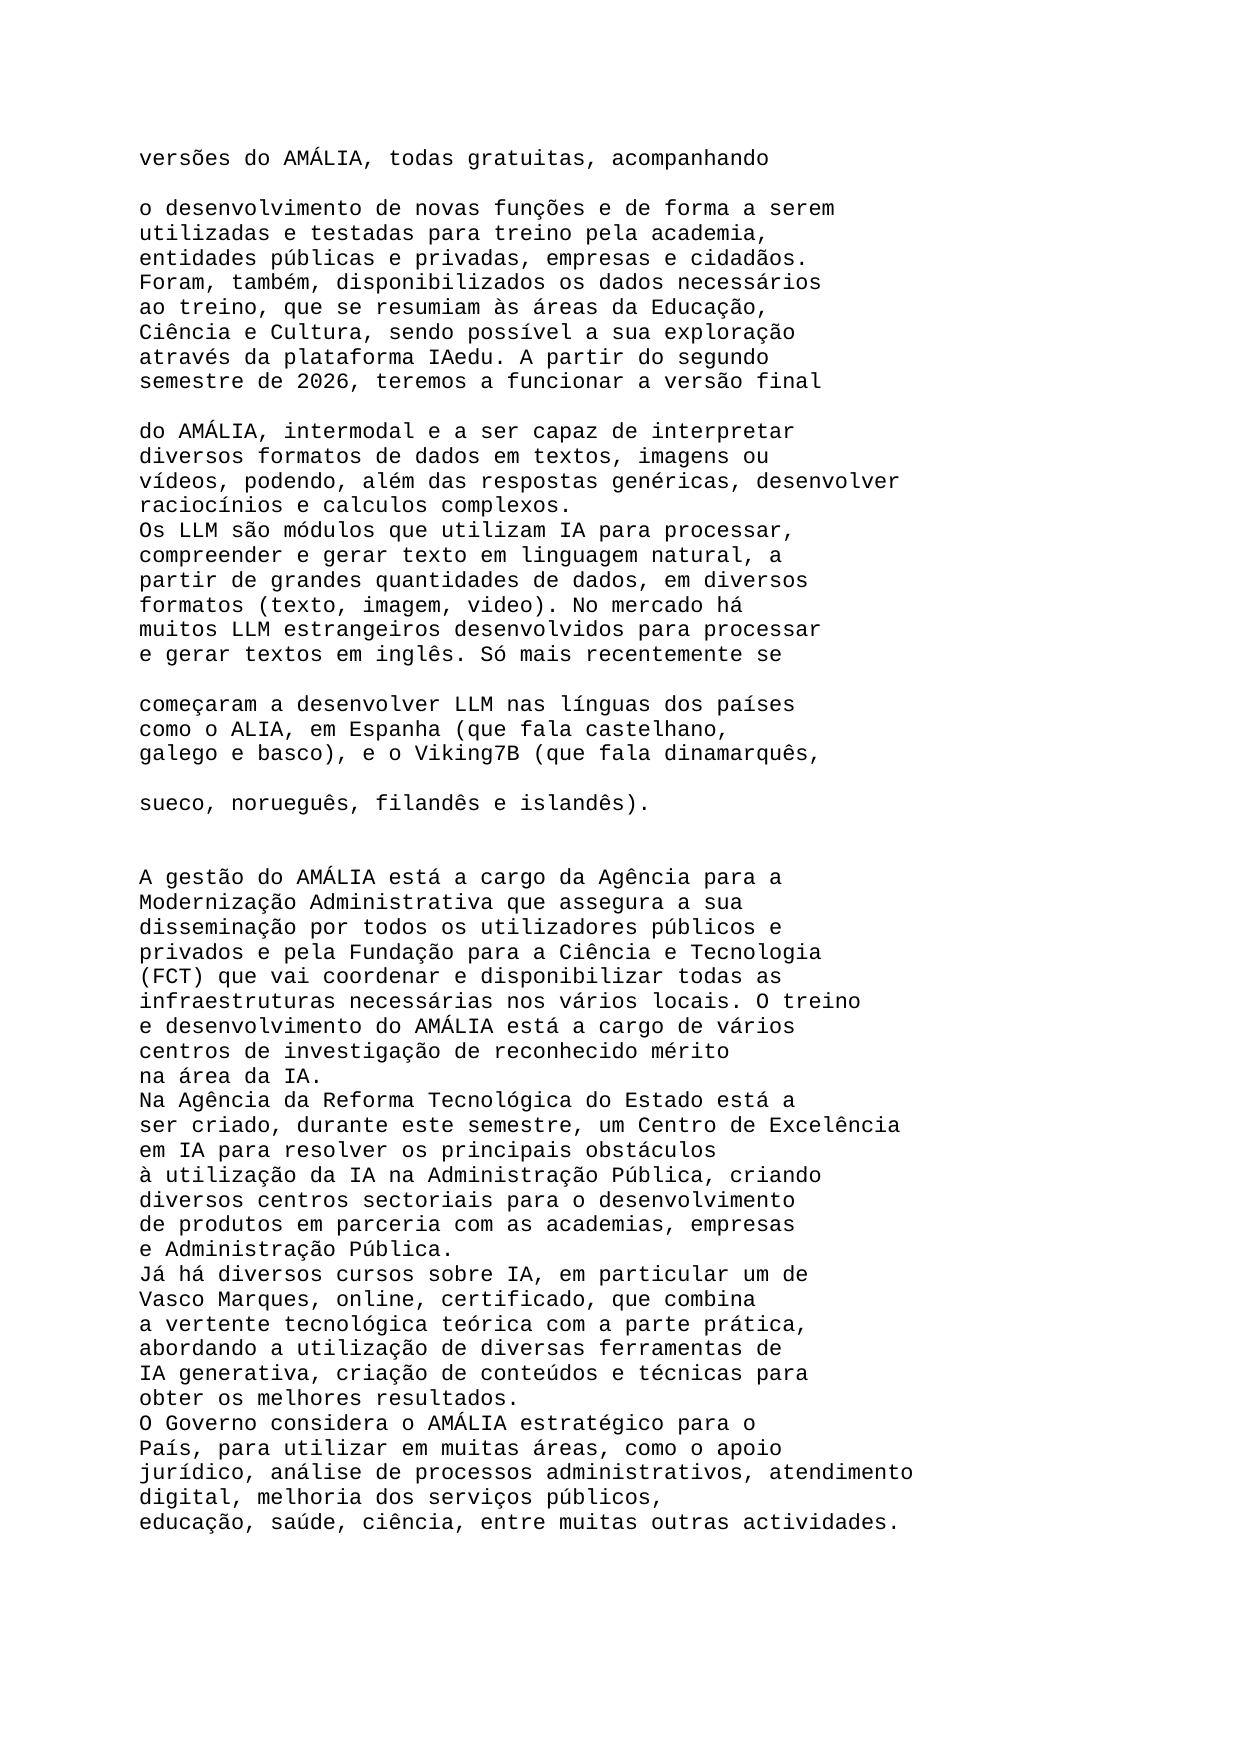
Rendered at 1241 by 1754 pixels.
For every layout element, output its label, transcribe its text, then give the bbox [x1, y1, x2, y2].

text A gestão do AMÁLIA está a cargo da Agência para a [139, 867, 1101, 891]
text abordando a utilização de diversas ferramentas de [139, 1338, 1101, 1362]
text diversos centros sectoriais para o desenvolvimento [139, 1189, 1101, 1214]
text vídeos, podendo, além das respostas genéricas, desenvolver [139, 470, 1101, 495]
text jurídico, análise de processos administrativos, atendimento [139, 1462, 1101, 1486]
text privados e pela Fundação para a Ciência e Tecnologia [139, 941, 1101, 966]
text semestre de 2026, teremos a funcionar a versão final [139, 371, 1101, 396]
text centros de investigação de reconhecido mérito [139, 1040, 1101, 1065]
text em IA para resolver os principais obstáculos [139, 1139, 1101, 1164]
text através da plataforma IAedu. A partir do segundo [139, 346, 1101, 371]
text O Governo considera o AMÁLIA estratégico para o [139, 1412, 1101, 1437]
text galego e basco), e o Viking7B (que fala dinamarquês, [139, 743, 1101, 767]
text de produtos em parceria com as academias, empresas [139, 1214, 1101, 1238]
text obter os melhores resultados. [139, 1387, 1101, 1412]
text Já há diversos cursos sobre IA, em particular um de [139, 1263, 1101, 1288]
text utilizadas e testadas para treino pela academia, [139, 222, 1101, 247]
text IA generativa, criação de conteúdos e técnicas para [139, 1362, 1101, 1387]
text Vasco Marques, online, certificado, que combina [139, 1288, 1101, 1313]
text versões do AMÁLIA, todas gratuitas, acompanhando [139, 148, 1101, 172]
text educação, saúde, ciência, entre muitas outras actividades. [139, 1511, 1101, 1536]
text como o ALIA, em Espanha (que fala castelhano, [139, 718, 1101, 743]
text e desenvolvimento do AMÁLIA está a cargo de vários [139, 1015, 1101, 1040]
text Modernização Administrativa que assegura a sua [139, 891, 1101, 916]
text diversos formatos de dados em textos, imagens ou [139, 445, 1101, 470]
text partir de grandes quantidades de dados, em diversos [139, 569, 1101, 594]
text à utilização da IA na Administração Pública, criando [139, 1164, 1101, 1189]
text Ciência e Cultura, sendo possível a sua exploração [139, 321, 1101, 346]
text formatos (texto, imagem, video). No mercado há [139, 594, 1101, 619]
text a vertente tecnológica teórica com a parte prática, [139, 1313, 1101, 1338]
text muitos LLM estrangeiros desenvolvidos para processar [139, 619, 1101, 643]
text Os LLM são módulos que utilizam IA para processar, [139, 519, 1101, 544]
text digital, melhoria dos serviços públicos, [139, 1486, 1101, 1511]
text ao treino, que se resumiam às áreas da Educação, [139, 296, 1101, 321]
text e gerar textos em inglês. Só mais recentemente se [139, 643, 1101, 668]
text na área da IA. [139, 1065, 1101, 1090]
text (FCT) que vai coordenar e disponibilizar todas as [139, 966, 1101, 991]
text raciocínios e calculos complexos. [139, 495, 1101, 519]
text e Administração Pública. [139, 1238, 1101, 1263]
text sueco, norueguês, filandês e islandês). [139, 792, 1101, 817]
text compreender e gerar texto em linguagem natural, a [139, 544, 1101, 569]
text do AMÁLIA, intermodal e a ser capaz de interpretar [139, 420, 1101, 445]
text disseminação por todos os utilizadores públicos e [139, 916, 1101, 941]
text infraestruturas necessárias nos vários locais. O treino [139, 991, 1101, 1015]
text Foram, também, disponibilizados os dados necessários [139, 272, 1101, 296]
text começaram a desenvolver LLM nas línguas dos países [139, 693, 1101, 718]
text o desenvolvimento de novas funções e de forma a serem [139, 197, 1101, 222]
text ser criado, durante este semestre, um Centro de Excelência [139, 1114, 1101, 1139]
text País, para utilizar em muitas áreas, como o apoio [139, 1437, 1101, 1462]
text Na Agência da Reforma Tecnológica do Estado está a [139, 1090, 1101, 1114]
text entidades públicas e privadas, empresas e cidadãos. [139, 247, 1101, 272]
